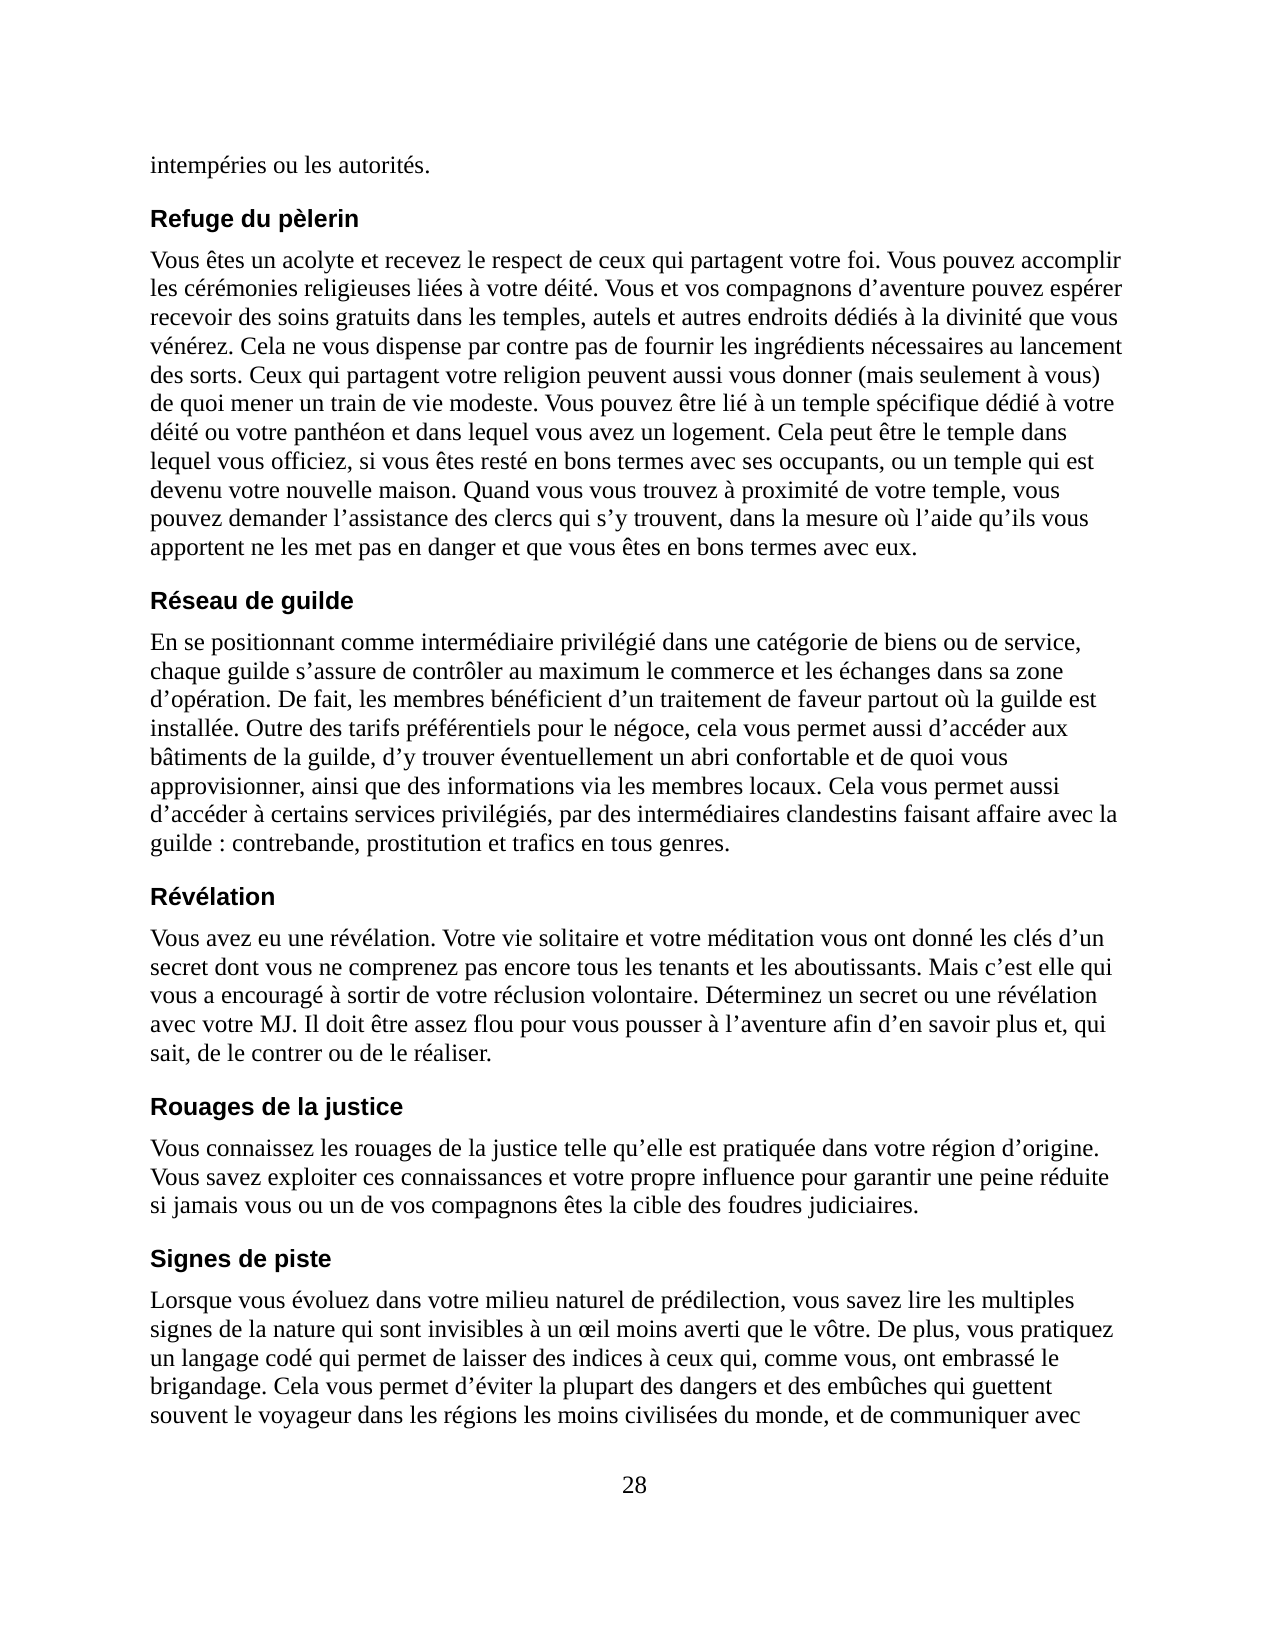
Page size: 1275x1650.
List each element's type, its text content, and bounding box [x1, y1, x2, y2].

text Lorsque vous évoluez dans votre milieu naturel de prédilection, vous savez lire les multiples signes de la nature qui sont invisibles à un œil moins averti que le vôtre. De plus, vous pratiquez un langage codé qui permet de laisser des indices à ceux qui, comme vous, ont embrassé le brigandage. Cela vous permet d’éviter la plupart des dangers et des embûches qui guettent souvent le voyageur dans les régions les moins civilisées du monde, et de communiquer avec [150, 1285, 1125, 1429]
subtitle Rouages de la justice [150, 1092, 1125, 1120]
text intempéries ou les autorités. [150, 150, 1125, 179]
subtitle Refuge du pèlerin [150, 204, 1125, 232]
subtitle Réseau de guilde [150, 586, 1125, 614]
text En se positionnant comme intermédiaire privilégié dans une catégorie de biens ou de service, chaque guilde s’assure de contrôler au maximum le commerce et les échanges dans sa zone d’opération. De fait, les membres bénéficient d’un traitement de faveur partout où la guilde est installée. Outre des tarifs préférentiels pour le négoce, cela vous permet aussi d’accéder aux bâtiments de la guilde, d’y trouver éventuellement un abri confortable et de quoi vous approvisionner, ainsi que des informations via les membres locaux. Cela vous permet aussi d’accéder à certains services privilégiés, par des intermédiaires clandestins faisant affaire avec la guilde : contrebande, prostitution et trafics en tous genres. [150, 627, 1125, 857]
subtitle Signes de piste [150, 1244, 1125, 1273]
text Vous êtes un acolyte et recevez le respect de ceux qui partagent votre foi. Vous pouvez accomplir les cérémonies religieuses liées à votre déité. Vous et vos compagnons d’aventure pouvez espérer recevoir des soins gratuits dans les temples, autels et autres endroits dédiés à la divinité que vous vénérez. Cela ne vous dispense par contre pas de fournir les ingrédients nécessaires au lancement des sorts. Ceux qui partagent votre religion peuvent aussi vous donner (mais seulement à vous) de quoi mener un train de vie modeste. Vous pouvez être lié à un temple spécifique dédié à votre déité ou votre panthéon et dans lequel vous avez un logement. Cela peut être le temple dans lequel vous officiez, si vous êtes resté en bons termes avec ses occupants, ou un temple qui est devenu votre nouvelle maison. Quand vous vous trouvez à proximité de votre temple, vous pouvez demander l’assistance des clercs qui s’y trouvent, dans la mesure où l’aide qu’ils vous apportent ne les met pas en danger et que vous êtes en bons termes avec eux. [150, 245, 1125, 561]
text Vous avez eu une révélation. Votre vie solitaire et votre méditation vous ont donné les clés d’un secret dont vous ne comprenez pas encore tous les tenants et les aboutissants. Mais c’est elle qui vous a encouragé à sortir de votre réclusion volontaire. Déterminez un secret ou une révélation avec votre MJ. Il doit être assez flou pour vous pousser à l’aventure afin d’en savoir plus et, qui sait, de le contrer ou de le réaliser. [150, 923, 1125, 1067]
text Vous connaissez les rouages de la justice telle qu’elle est pratiquée dans votre région d’origine. Vous savez exploiter ces connaissances et votre propre influence pour garantir une peine réduite si jamais vous ou un de vos compagnons êtes la cible des foudres judiciaires. [150, 1133, 1125, 1219]
subtitle Révélation [150, 882, 1125, 911]
